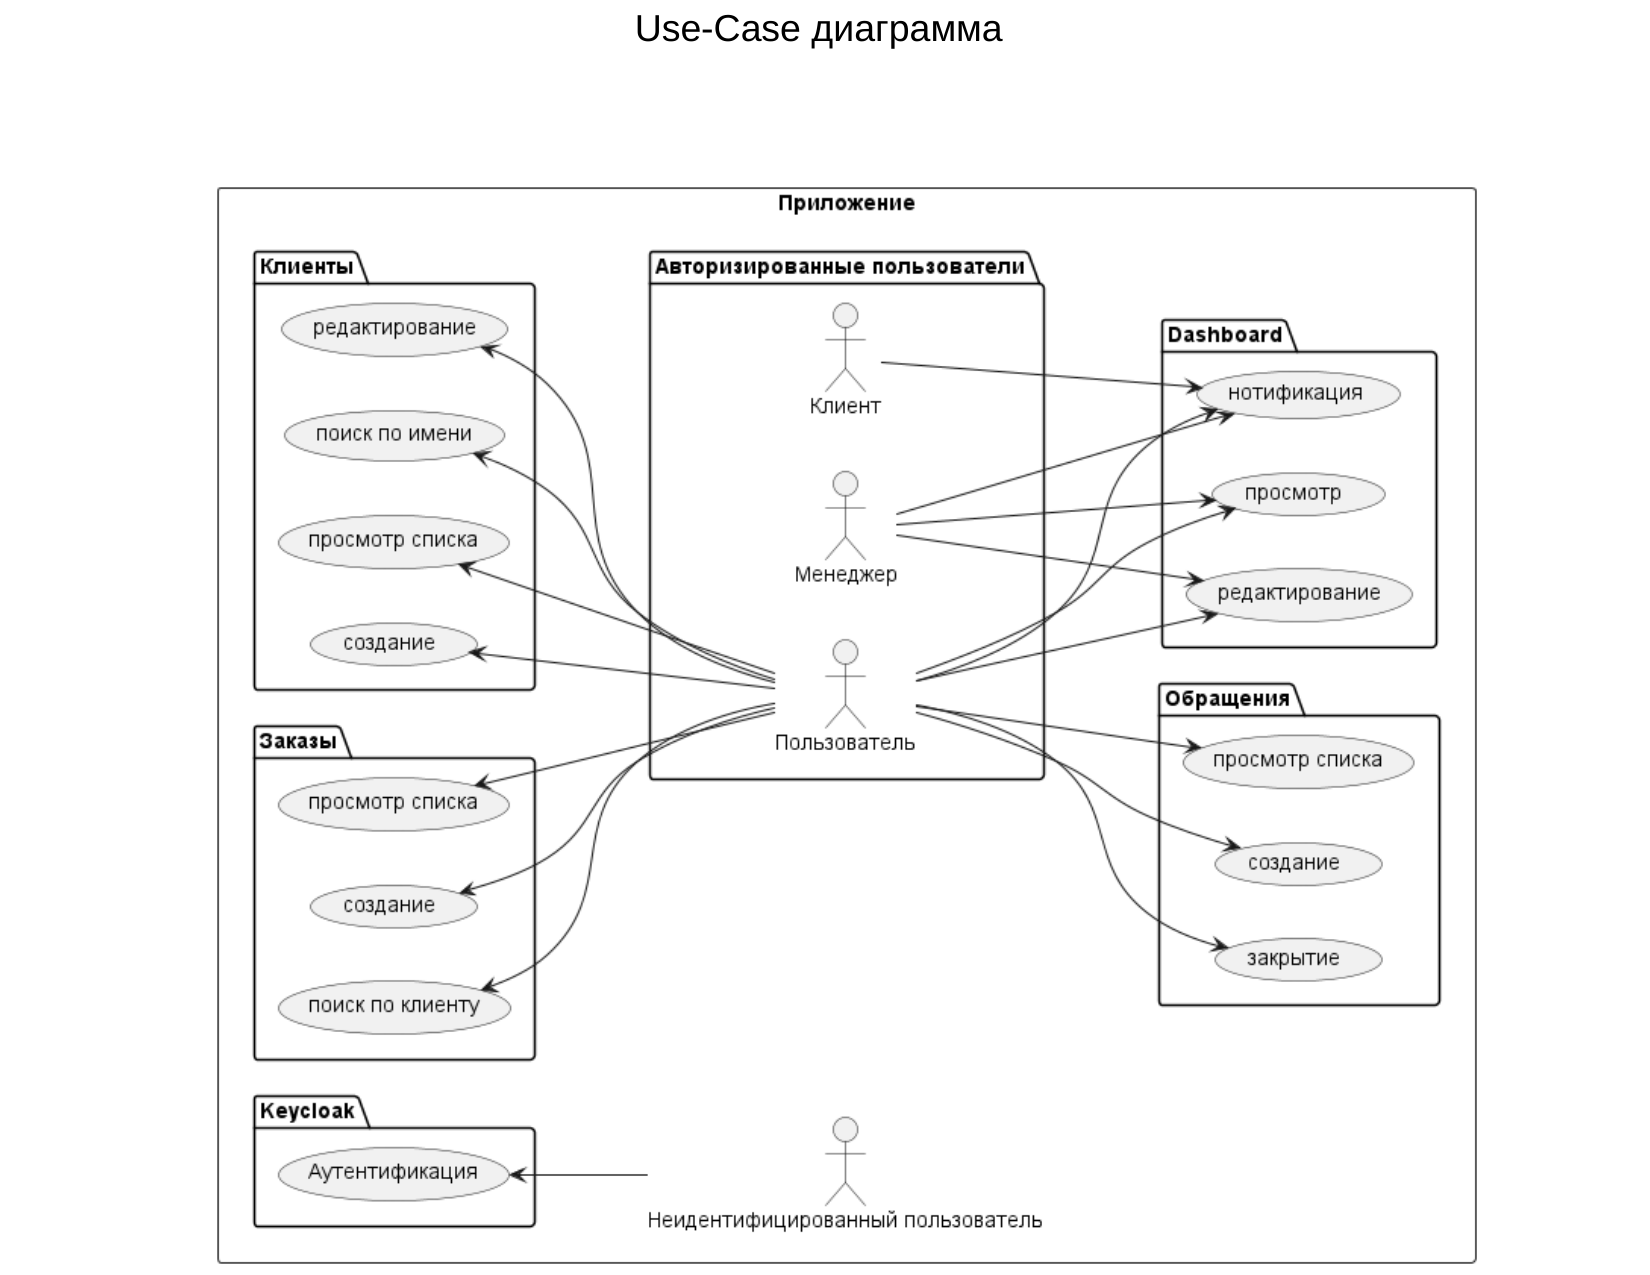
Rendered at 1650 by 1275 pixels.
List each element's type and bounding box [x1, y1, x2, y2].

picture [207, 177, 1483, 1270]
text_box [620, 0, 1418, 57]
